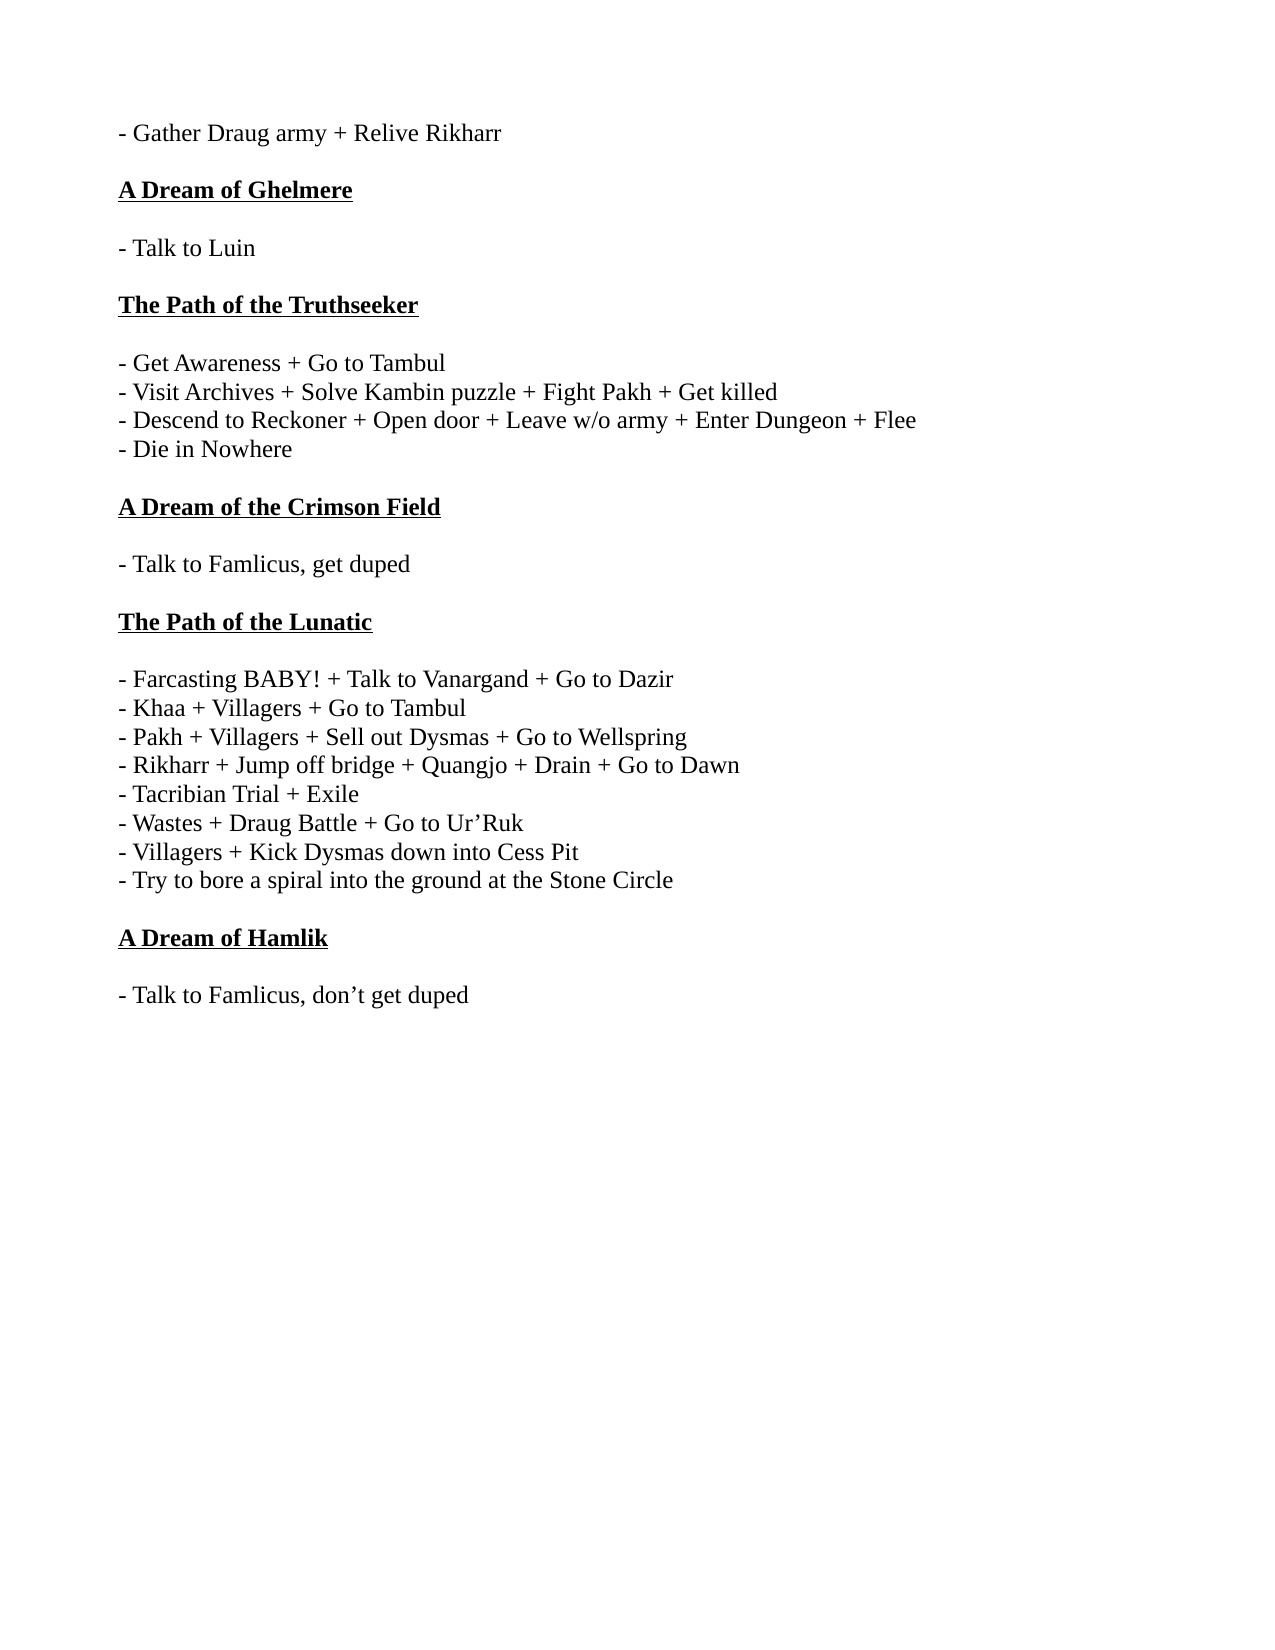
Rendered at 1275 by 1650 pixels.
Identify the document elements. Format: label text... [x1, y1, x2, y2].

text A Dream of Ghelmere [118, 176, 1157, 204]
text - Rikharr + Jump off bridge + Quangjo + Drain + Go to Dawn [118, 751, 1157, 779]
text - Pakh + Villagers + Sell out Dysmas + Go to Wellspring [118, 722, 1157, 751]
text - Visit Archives + Solve Kambin puzzle + Fight Pakh + Get killed [118, 377, 1157, 406]
text - Get Awareness + Go to Tambul [118, 348, 1157, 377]
text The Path of the Lunatic [118, 607, 1157, 636]
text - Khaa + Villagers + Go to Tambul [118, 693, 1157, 722]
text - Talk to Luin [118, 233, 1157, 262]
text - Descend to Reckoner + Open door + Leave w/o army + Enter Dungeon + Flee [118, 406, 1157, 434]
text - Try to bore a spiral into the ground at the Stone Circle [118, 866, 1157, 894]
text The Path of the Truthseeker [118, 291, 1157, 319]
text - Wastes + Draug Battle + Go to Ur’Ruk [118, 808, 1157, 837]
text - Talk to Famlicus, get duped [118, 549, 1157, 578]
text - Gather Draug army + Relive Rikharr [118, 118, 1157, 147]
text A Dream of the Crimson Field [118, 492, 1157, 521]
text - Talk to Famlicus, don’t get duped [118, 981, 1157, 1009]
text - Villagers + Kick Dysmas down into Cess Pit [118, 837, 1157, 866]
text - Tacribian Trial + Exile [118, 779, 1157, 808]
text - Farcasting BABY! + Talk to Vanargand + Go to Dazir [118, 664, 1157, 693]
text A Dream of Hamlik [118, 923, 1157, 952]
text - Die in Nowhere [118, 434, 1157, 463]
